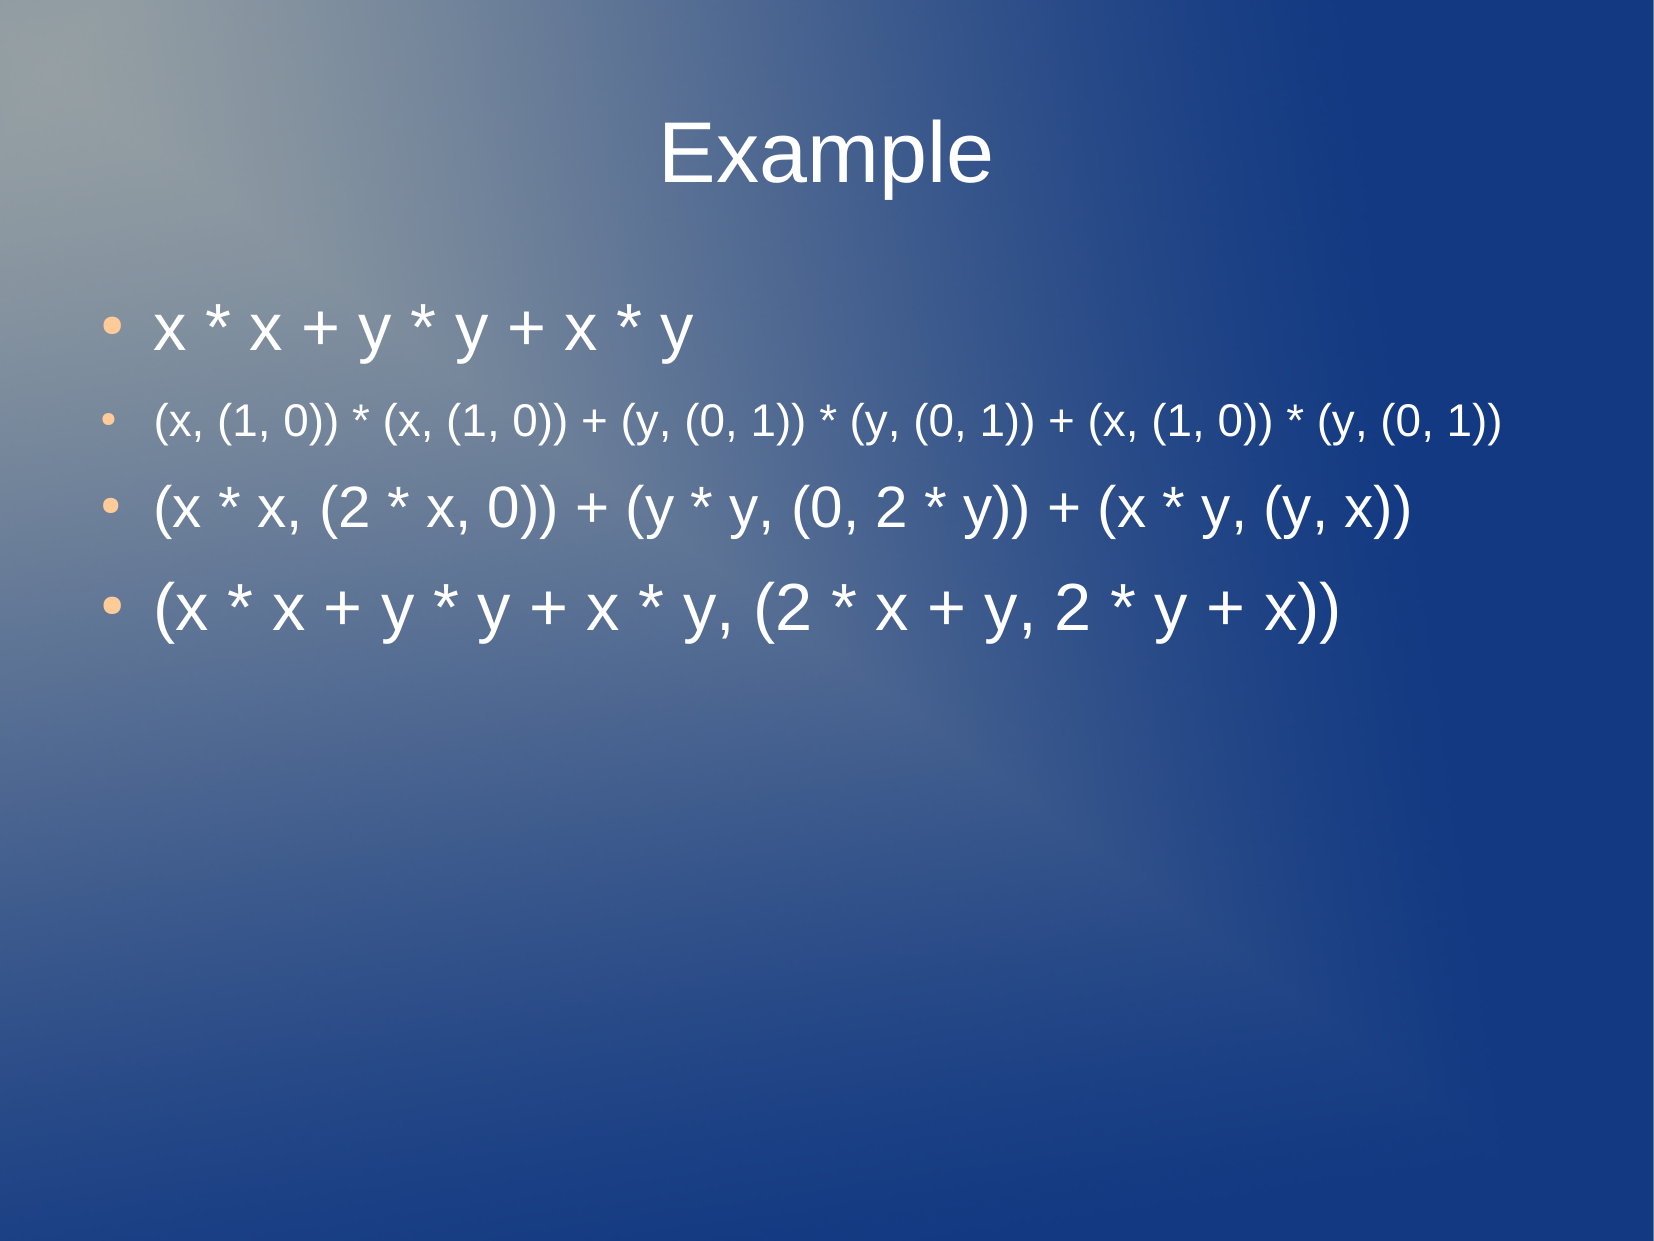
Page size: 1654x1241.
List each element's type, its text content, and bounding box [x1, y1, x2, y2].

title Example [82, 49, 1571, 257]
picture [0, 0, 1654, 1241]
list x * x + y * y + x * y (x, (1, 0)) * (x, (1, 0)) + (y, (0, 1)) * (y, (0, 1)) + (x, (1, 0)) * (y, (0, 1)) (x * x, (2 * x, 0)) + (y * y, (0, 2 * y)) + (x * y, (y, x)) (x * x + y * y + x * y, (2 * x + y, 2 * y + x)) [82, 290, 1571, 1109]
